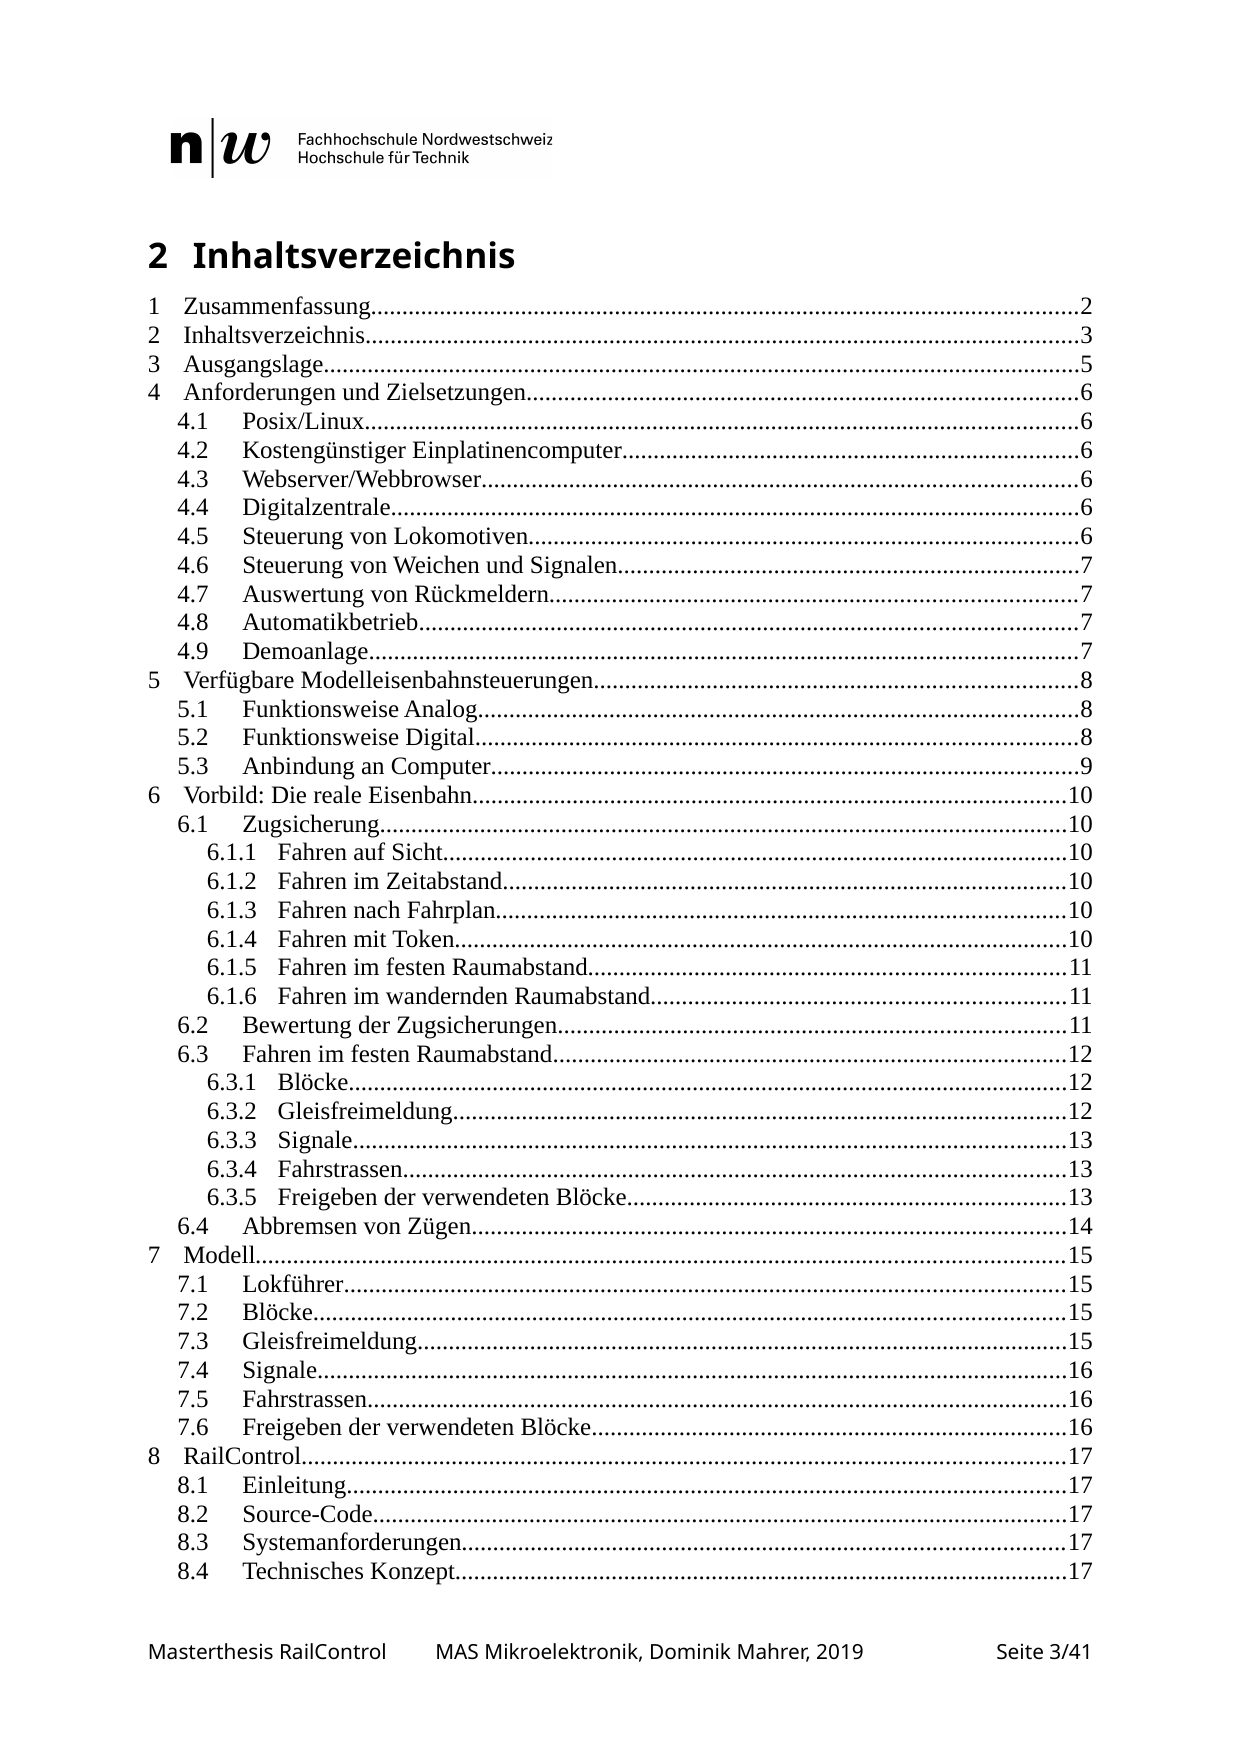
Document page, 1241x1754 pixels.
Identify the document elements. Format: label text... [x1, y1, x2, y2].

text 4.2 Kostengünstiger Einplatinencomputer 6 [177, 435, 1093, 464]
text 4.4 Digitalzentrale 6 [177, 492, 1093, 521]
text 6.1.2 Fahren im Zeitabstand 10 [207, 866, 1093, 895]
text 7.3 Gleisfreimeldung 15 [177, 1326, 1093, 1355]
text 2 Inhaltsverzeichnis 3 [148, 320, 1093, 349]
text 6.3.5 Freigeben der verwendeten Blöcke 13 [207, 1182, 1093, 1211]
text 6.3.2 Gleisfreimeldung 12 [207, 1096, 1093, 1125]
text 6.3.1 Blöcke 12 [207, 1067, 1093, 1096]
text 4.7 Auswertung von Rückmeldern 7 [177, 579, 1093, 607]
text 5.3 Anbindung an Computer 9 [177, 751, 1093, 780]
text 4.6 Steuerung von Weichen und Signalen 7 [177, 550, 1093, 579]
picture [170, 118, 553, 178]
text 8.4 Technisches Konzept 17 [177, 1556, 1093, 1585]
text 6.1 Zugsicherung 10 [177, 809, 1093, 837]
text 4.3 Webserver/Webbrowser 6 [177, 464, 1093, 492]
text 8.2 Source-Code 17 [177, 1499, 1093, 1527]
text 8 RailControl 17 [148, 1441, 1093, 1470]
text 7.6 Freigeben der verwendeten Blöcke 16 [177, 1412, 1093, 1441]
text 7.1 Lokführer 15 [177, 1269, 1093, 1297]
text 1 Zusammenfassung 2 [148, 291, 1093, 320]
text 4.9 Demoanlage 7 [177, 636, 1093, 665]
text 6.1.4 Fahren mit Token 10 [207, 924, 1093, 952]
text 4 Anforderungen und Zielsetzungen 6 [148, 377, 1093, 406]
text 5.1 Funktionsweise Analog 8 [177, 694, 1093, 722]
text 6.1.3 Fahren nach Fahrplan 10 [207, 895, 1093, 924]
text 5 Verfügbare Modelleisenbahnsteuerungen 8 [148, 665, 1093, 694]
text 6.4 Abbremsen von Zügen 14 [177, 1211, 1093, 1240]
text 4.1 Posix/Linux 6 [177, 406, 1093, 435]
text 6.2 Bewertung der Zugsicherungen 11 [177, 1010, 1093, 1039]
text 6.1.6 Fahren im wandernden Raumabstand 11 [207, 981, 1093, 1010]
text 6.1.5 Fahren im festen Raumabstand 11 [207, 952, 1093, 981]
text 8.1 Einleitung 17 [177, 1470, 1093, 1499]
text 3 Ausgangslage 5 [148, 349, 1093, 377]
text 5.2 Funktionsweise Digital 8 [177, 722, 1093, 751]
text 7.4 Signale 16 [177, 1355, 1093, 1384]
text 6.3.4 Fahrstrassen 13 [207, 1154, 1093, 1182]
text 8.3 Systemanforderungen 17 [177, 1527, 1093, 1556]
text 6.1.1 Fahren auf Sicht 10 [207, 837, 1093, 866]
text 6.3 Fahren im festen Raumabstand 12 [177, 1039, 1093, 1067]
text 7 Modell 15 [148, 1240, 1093, 1269]
text 7.5 Fahrstrassen 16 [177, 1384, 1093, 1412]
text 6.3.3 Signale 13 [207, 1125, 1093, 1154]
text 4.8 Automatikbetrieb 7 [177, 607, 1093, 636]
subtitle Inhaltsverzeichnis [148, 231, 1093, 279]
text 7.2 Blöcke 15 [177, 1297, 1093, 1326]
text 4.5 Steuerung von Lokomotiven 6 [177, 521, 1093, 550]
text 6 Vorbild: Die reale Eisenbahn 10 [148, 780, 1093, 809]
